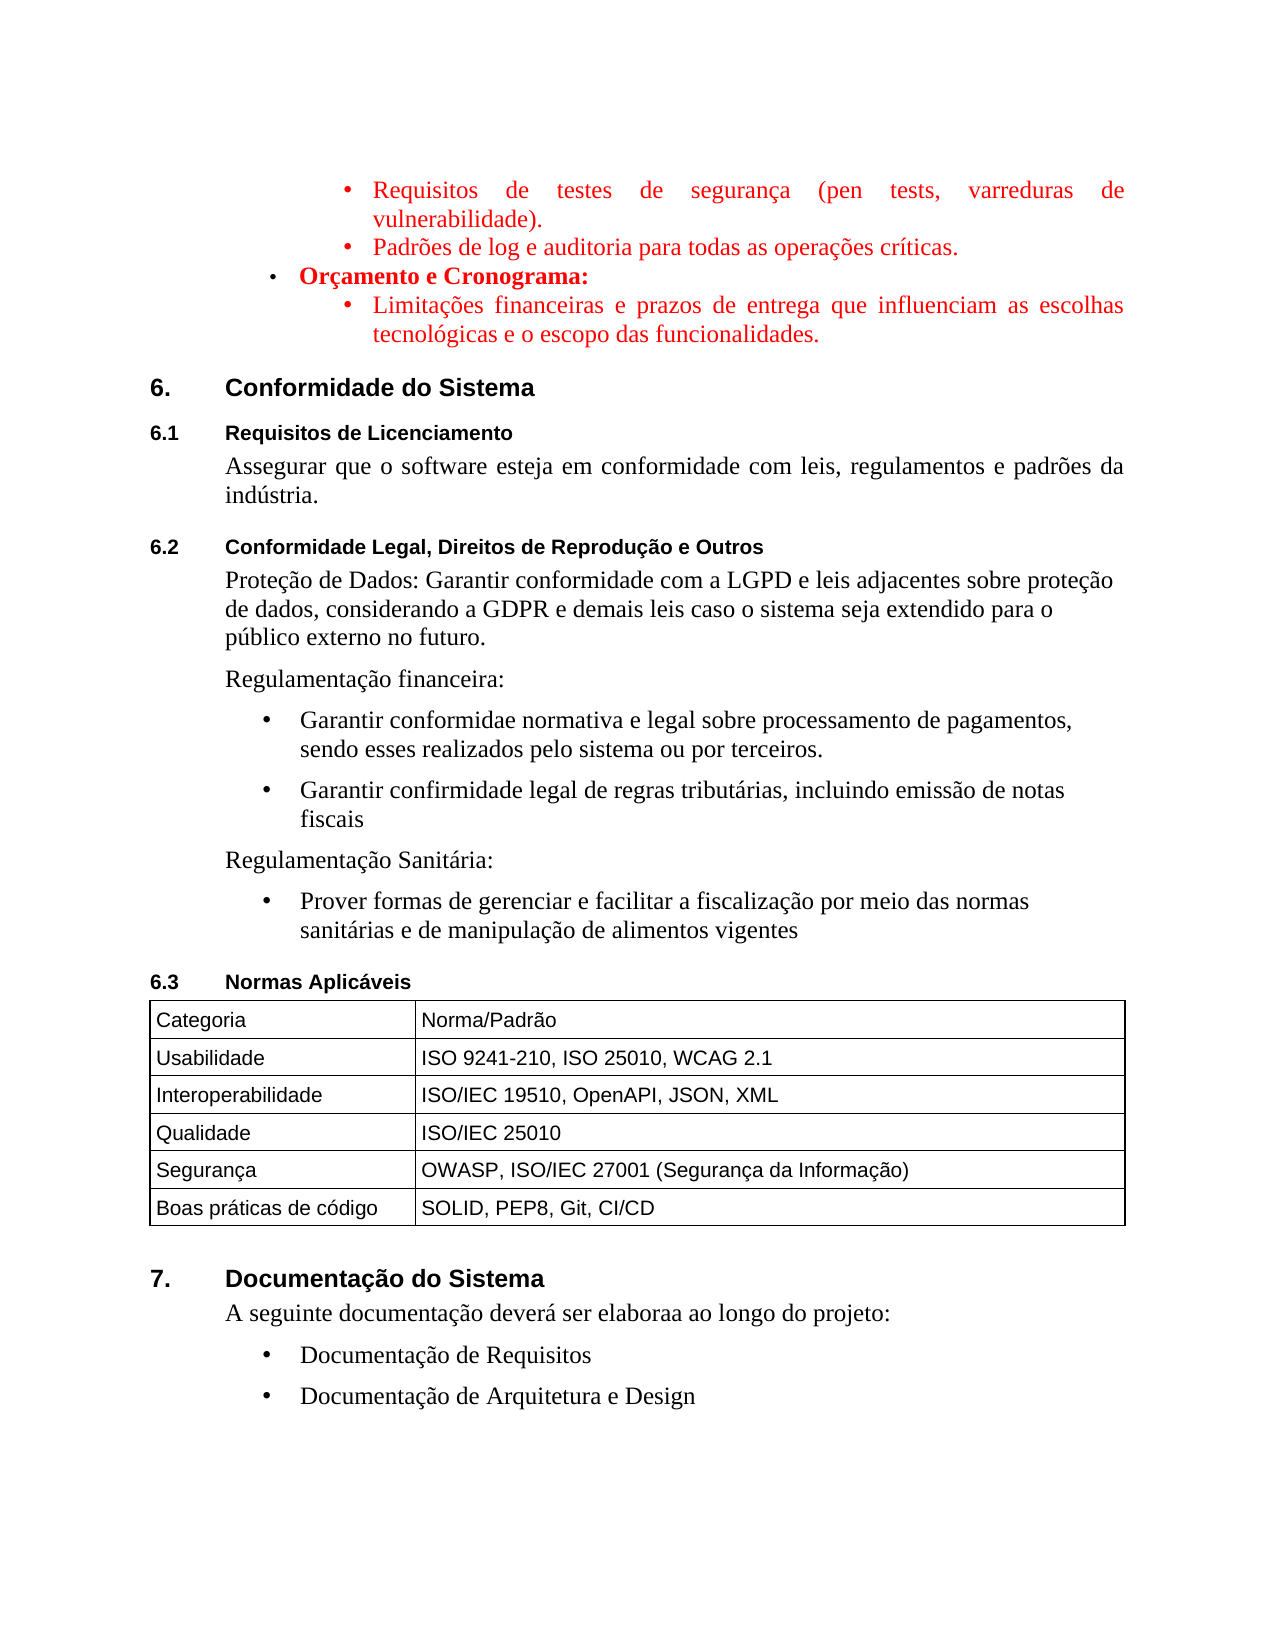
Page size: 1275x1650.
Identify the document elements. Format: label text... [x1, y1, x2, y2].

list Garantir confirmidade legal de regras tributárias, incluindo emissão de notas fiscais [262, 775, 1125, 832]
table_cell OWASP, ISO/IEC 27001 (Segurança da Informação) [416, 1151, 1124, 1187]
table_cell ISO 9241-210, ISO 25010, WCAG 2.1 [416, 1039, 1124, 1075]
text A seguinte documentação deverá ser elaboraa ao longo do projeto: [225, 1298, 1125, 1327]
table_header Categoria [151, 1001, 415, 1037]
subtitle Conformidade Legal, Direitos de Reprodução e Outros [150, 534, 1125, 559]
subtitle Documentação do Sistema [150, 1263, 1125, 1292]
list Documentação de Requisitos [262, 1340, 1125, 1368]
table_cell Usabilidade [151, 1039, 415, 1075]
list Limitações financeiras e prazos de entrega que influenciam as escolhas tecnológicas e o escopo das funcionalidades. [343, 290, 1125, 347]
list Requisitos de testes de segurança (pen tests, varreduras de vulnerabilidade). [343, 175, 1125, 232]
table_cell Interoperabilidade [151, 1076, 415, 1112]
subtitle Requisitos de Licenciamento [150, 420, 1125, 445]
table_cell ISO/IEC 19510, OpenAPI, JSON, XML [416, 1076, 1124, 1112]
table_cell Segurança [151, 1151, 415, 1187]
list Prover formas de gerenciar e facilitar a fiscalização por meio das normas sanitárias e de manipulação de alimentos vigentes [262, 886, 1125, 944]
text Regulamentação financeira: [225, 664, 1125, 692]
text Assegurar que o software esteja em conformidade com leis, regulamentos e padrões da indústria. [225, 451, 1125, 509]
text Regulamentação Sanitária: [225, 845, 1125, 874]
list Orçamento e Cronograma: [269, 261, 1125, 290]
table_cell ISO/IEC 25010 [416, 1114, 1124, 1150]
subtitle Normas Aplicáveis [150, 969, 1125, 994]
subtitle Conformidade do Sistema [150, 372, 1125, 401]
table_cell SOLID, PEP8, Git, CI/CD [416, 1189, 1124, 1225]
list Garantir conformidae normativa e legal sobre processamento de pagamentos, sendo esses realizados pelo sistema ou por terceiros. [262, 705, 1125, 762]
table_cell Boas práticas de código [151, 1189, 415, 1225]
list Padrões de log e auditoria para todas as operações críticas. [343, 232, 1125, 261]
table_header Norma/Padrão [416, 1001, 1124, 1037]
text Proteção de Dados: Garantir conformidade com a LGPD e leis adjacentes sobre proteção de dados, considerando a GDPR e demais leis caso o sistema seja extendido para o público externo no futuro. [225, 565, 1125, 651]
list Documentação de Arquitetura e Design [262, 1381, 1125, 1410]
table_cell Qualidade [151, 1114, 415, 1150]
